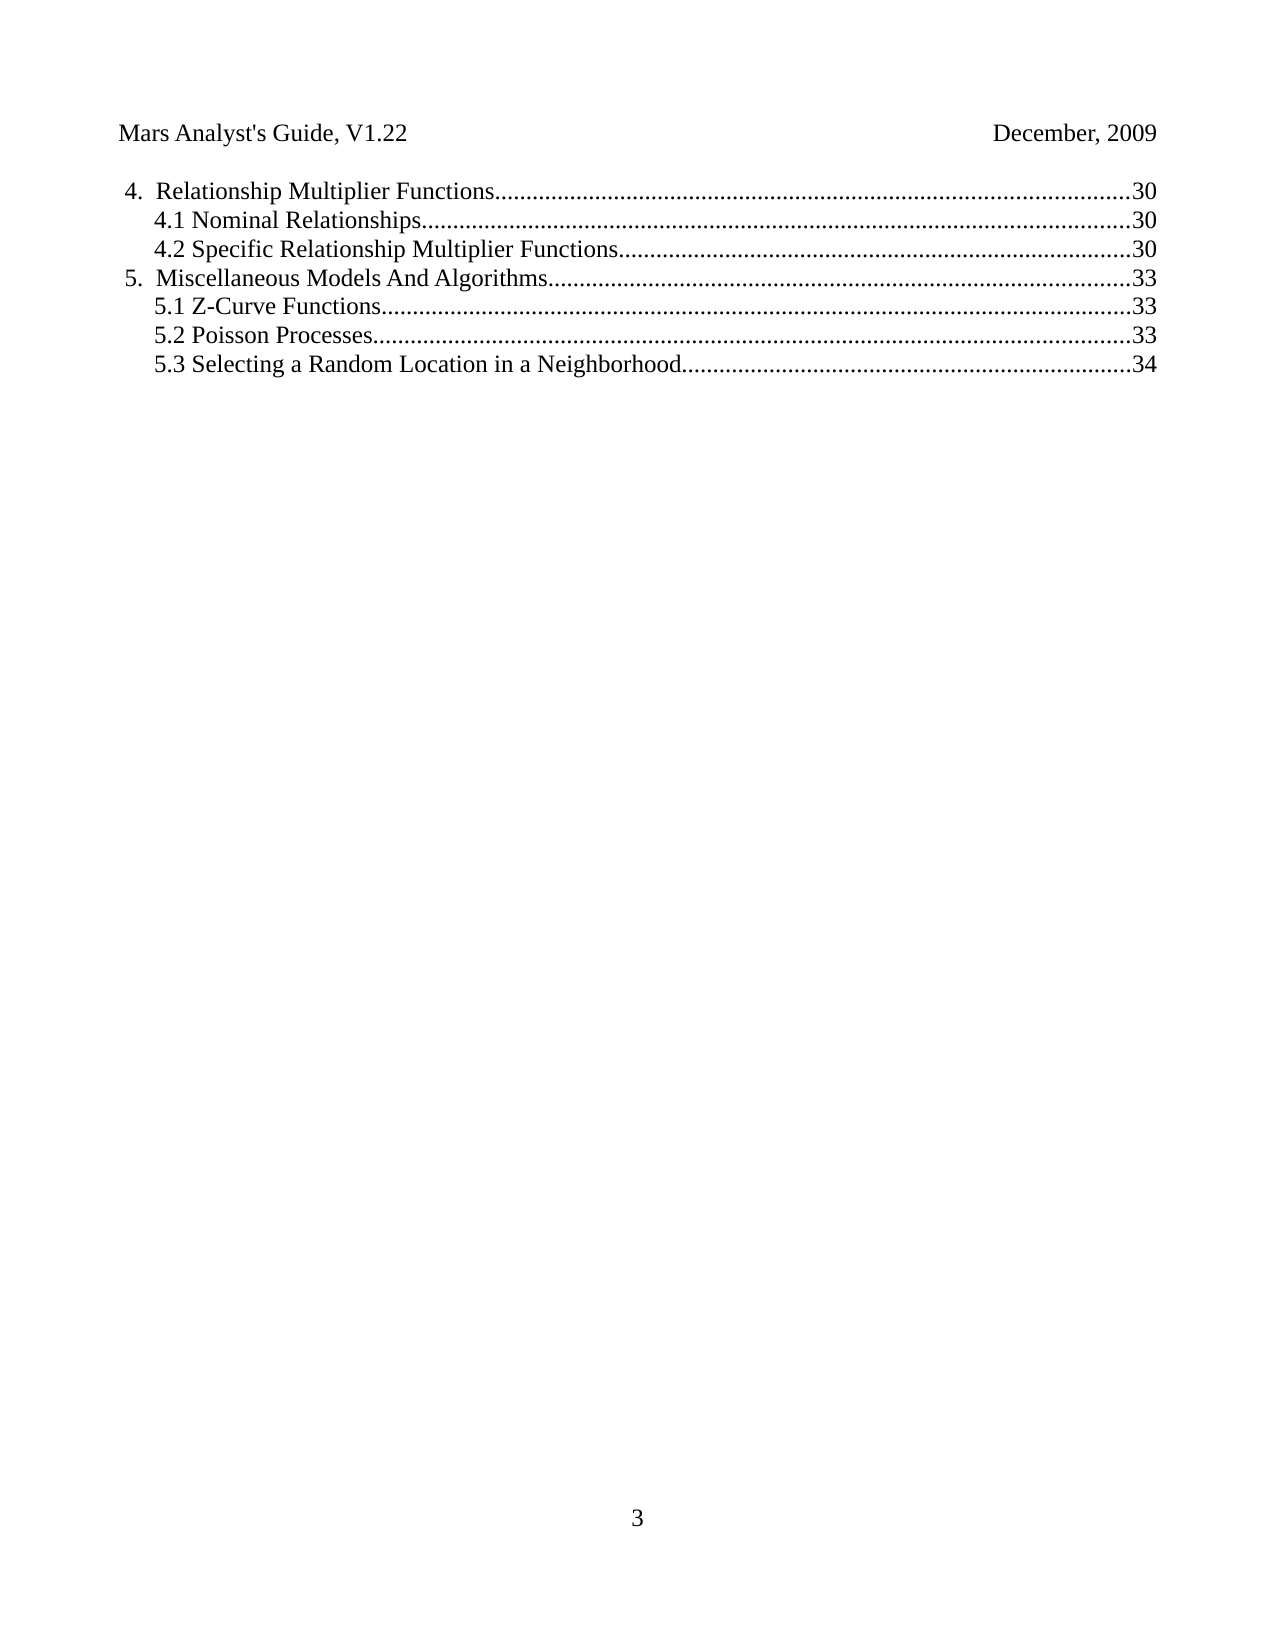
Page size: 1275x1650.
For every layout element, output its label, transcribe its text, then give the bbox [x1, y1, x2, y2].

text 4. Relationship Multiplier Functions 30 [118, 176, 1157, 205]
text 5.2 Poisson Processes 33 [148, 320, 1157, 349]
text 5.1 Z-Curve Functions 33 [148, 291, 1157, 320]
text 4.2 Specific Relationship Multiplier Functions 30 [148, 234, 1157, 263]
text 5. Miscellaneous Models And Algorithms 33 [118, 263, 1157, 291]
text 4.1 Nominal Relationships 30 [148, 205, 1157, 234]
text 5.3 Selecting a Random Location in a Neighborhood 34 [148, 349, 1157, 378]
